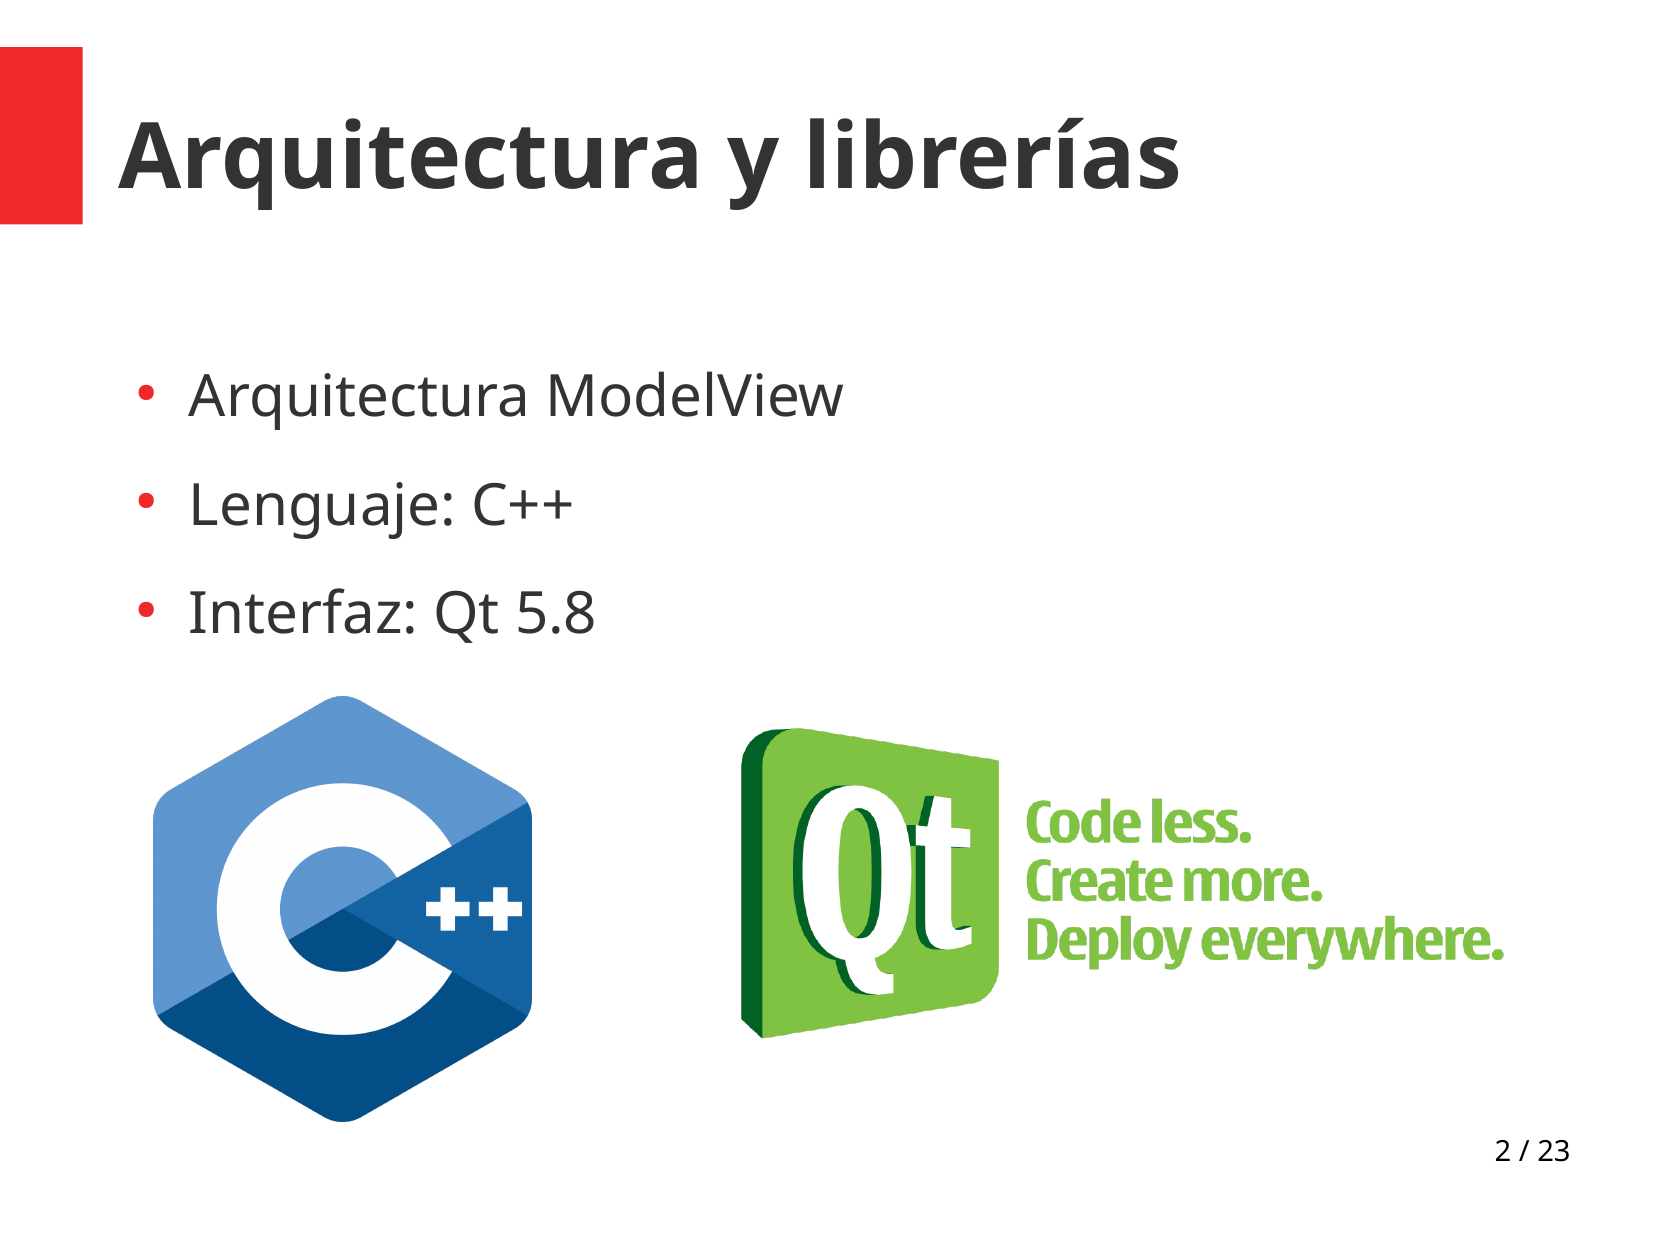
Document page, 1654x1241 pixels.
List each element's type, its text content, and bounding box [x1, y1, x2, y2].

picture [153, 696, 532, 1123]
title Arquitectura y librerías [118, 49, 1571, 257]
list Arquitectura ModelView Lenguaje: C++ Interfaz: Qt 5.8 [118, 354, 1536, 1074]
picture [684, 661, 1560, 1099]
